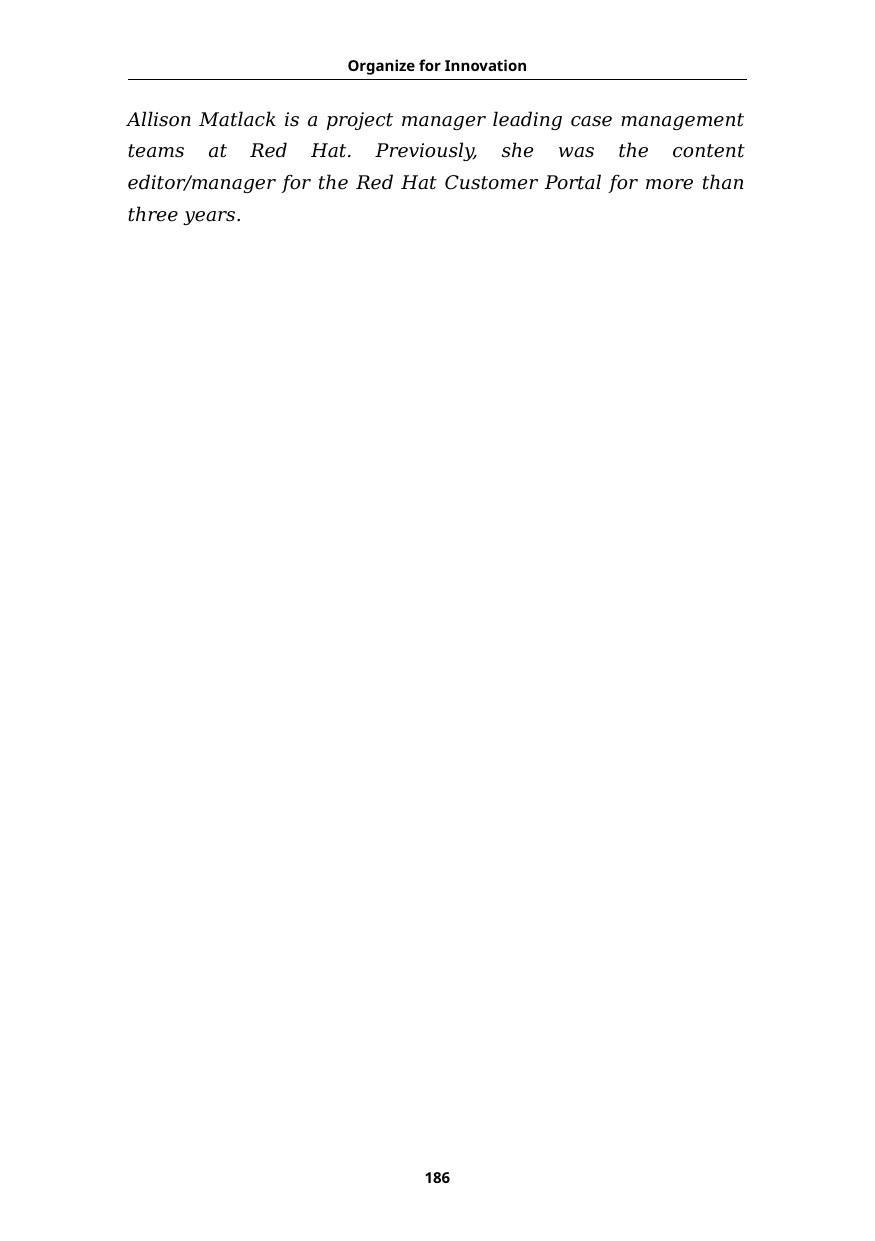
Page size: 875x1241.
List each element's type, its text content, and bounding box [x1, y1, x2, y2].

text Allison Matlack is a project manager leading case management teams at Red Hat. Previously, she was the content editor/manager for the Red Hat Customer Portal for more than three years. [127, 109, 747, 226]
